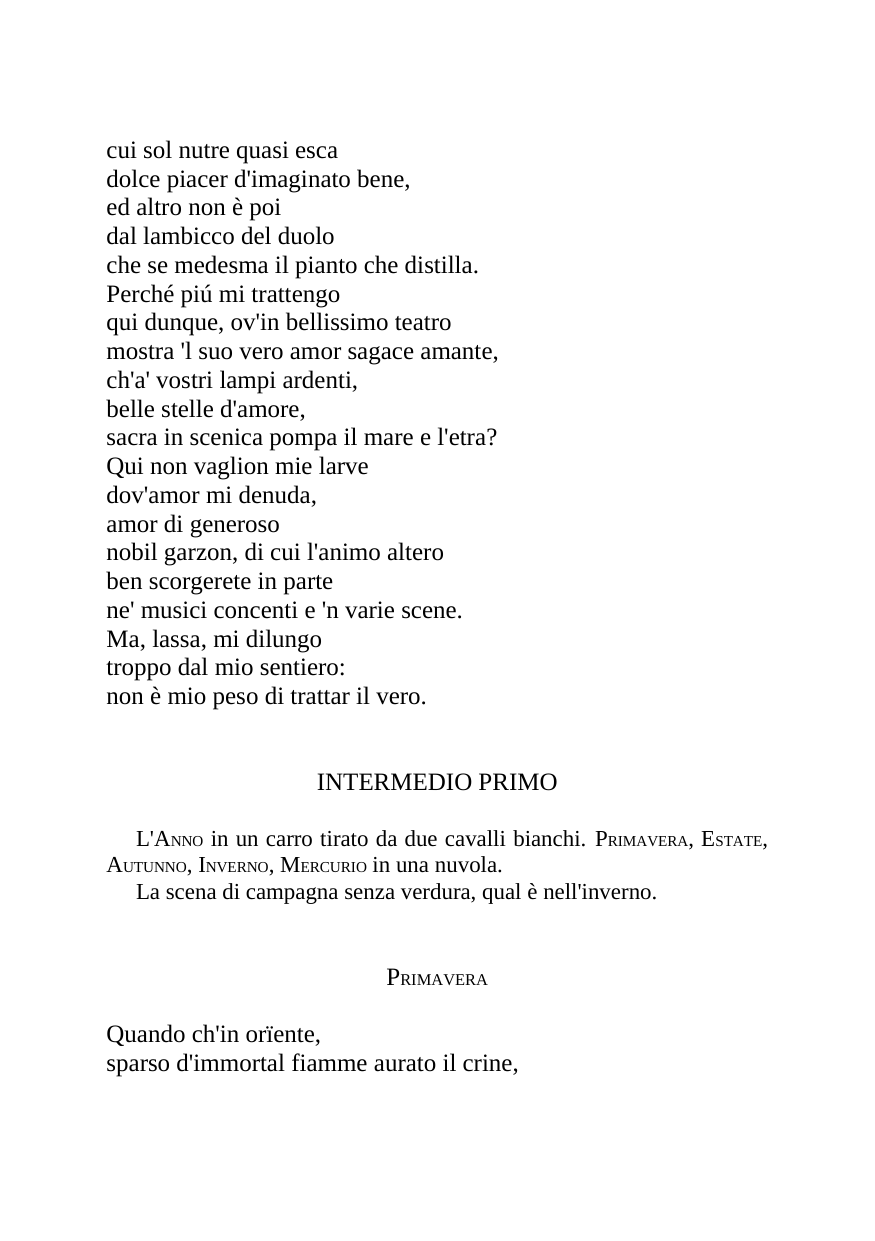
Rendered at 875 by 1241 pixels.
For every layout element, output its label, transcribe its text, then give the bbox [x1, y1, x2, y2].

text sparso d'immortal fiamme aurato il crine, [106, 1048, 768, 1077]
text dov'amor mi denuda, [106, 480, 768, 509]
text Ma, lassa, mi dilungo [106, 624, 768, 652]
text Qui non vaglion mie larve [106, 451, 768, 480]
text cui sol nutre quasi esca [106, 135, 768, 164]
text che se medesma il pianto che distilla. [106, 250, 768, 279]
text ch'a' vostri lampi ardenti, [106, 365, 768, 394]
text La scena di campagna senza verdura, qual è nell'inverno. [106, 878, 768, 904]
text troppo dal mio sentiero: [106, 652, 768, 681]
text qui dunque, ov'in bellissimo teatro [106, 307, 768, 336]
text belle stelle d'amore, [106, 394, 768, 422]
text sacra in scenica pompa il mare e l'etra? [106, 422, 768, 451]
text nobil garzon, di cui l'animo altero [106, 537, 768, 566]
text dal lambicco del duolo [106, 221, 768, 250]
text ed altro non è poi [106, 192, 768, 221]
text Perché piú mi trattengo [106, 279, 768, 307]
text ne' musici concenti e 'n varie scene. [106, 595, 768, 624]
text non è mio peso di trattar il vero. [106, 681, 768, 710]
text L'Anno in un carro tirato da due cavalli bianchi. Primavera, Estate, Autunno, Inverno, Mercurio in una nuvola. [106, 825, 768, 878]
text amor di generoso [106, 509, 768, 537]
text Primavera [106, 962, 768, 990]
text Quando ch'in orïente, [106, 1019, 768, 1048]
text ben scorgerete in parte [106, 566, 768, 595]
text mostra 'l suo vero amor sagace amante, [106, 336, 768, 365]
text dolce piacer d'imaginato bene, [106, 164, 768, 192]
text INTERMEDIO PRIMO [106, 767, 768, 796]
